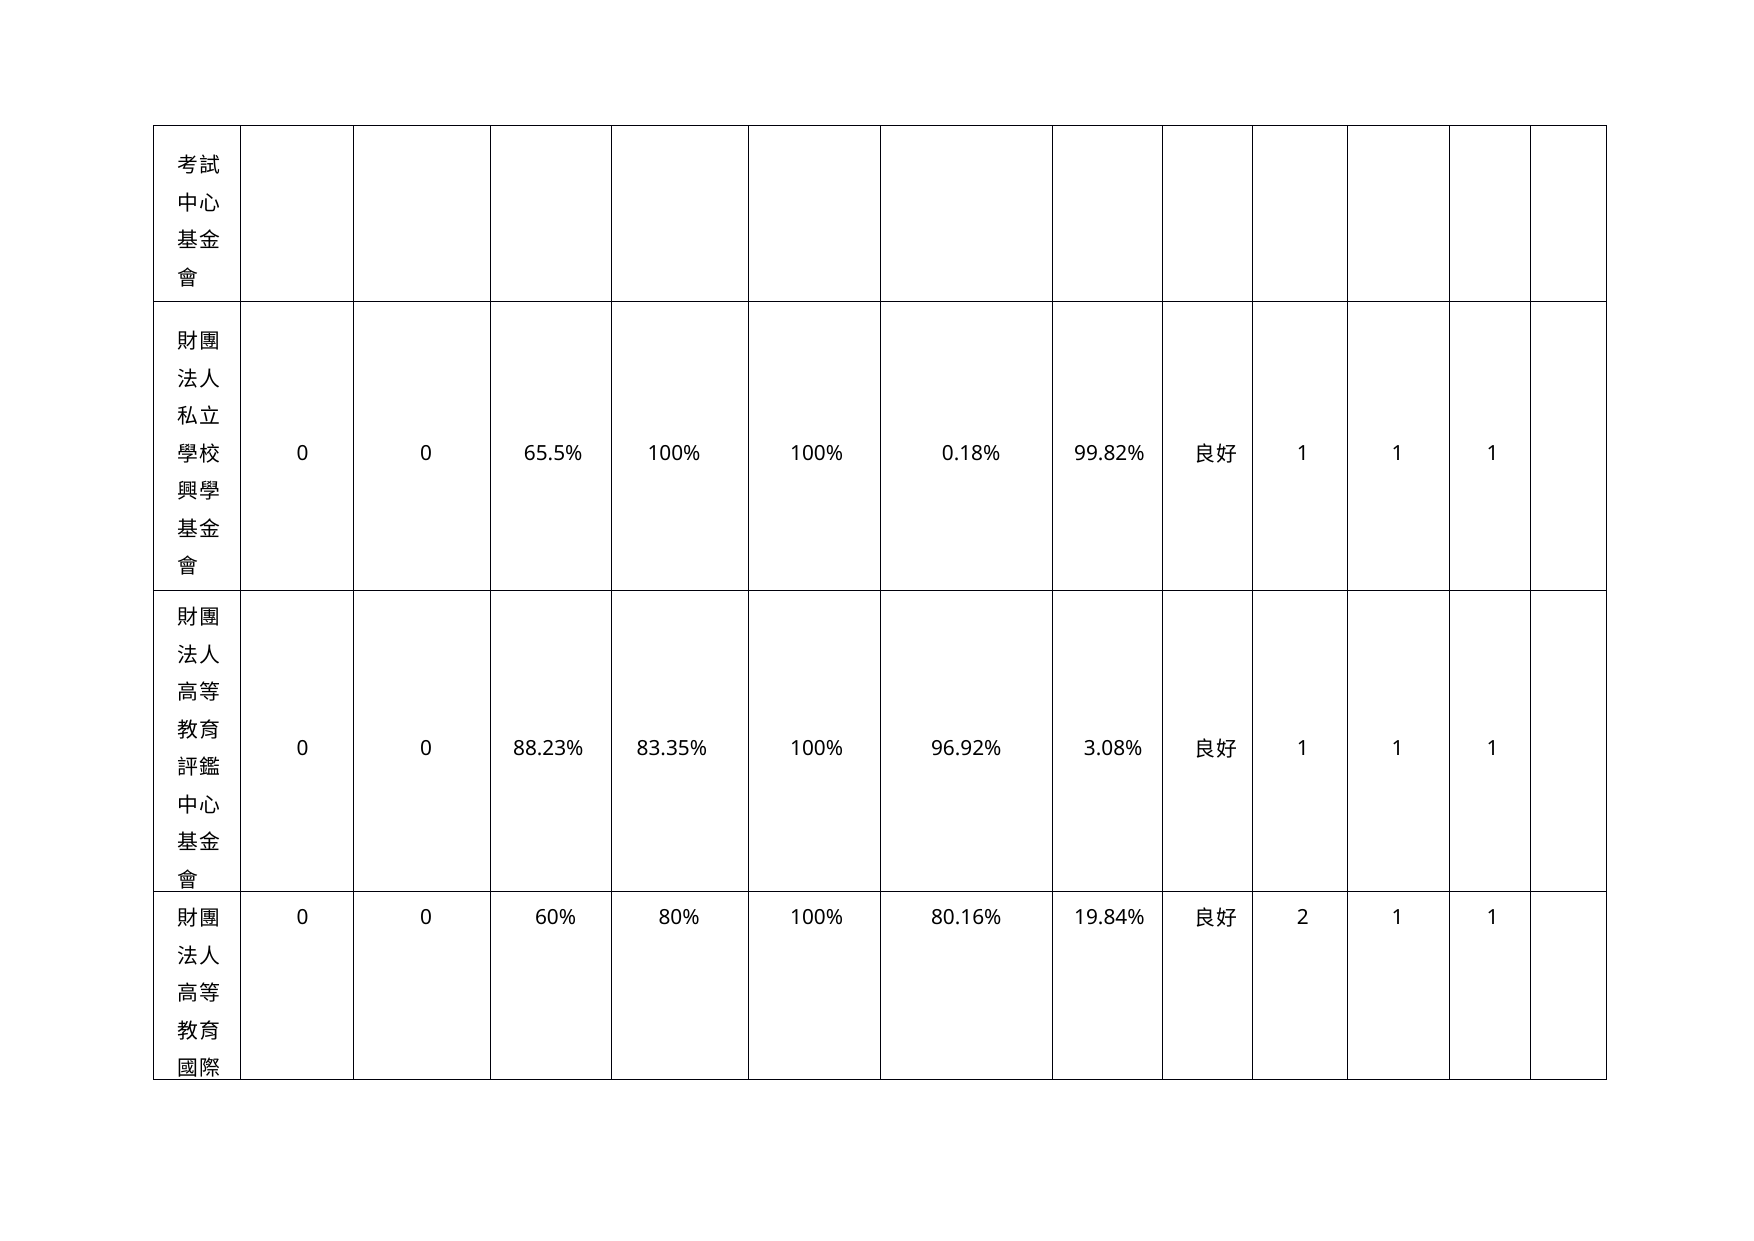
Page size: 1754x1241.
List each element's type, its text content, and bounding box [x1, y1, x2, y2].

table_cell 1 [1253, 302, 1347, 589]
table_cell 0 [241, 302, 353, 589]
table_cell 財團法人高等教育評鑑中心基金會 [154, 591, 240, 891]
table_cell [881, 126, 1052, 301]
table_cell 83.35% [612, 591, 748, 891]
table_cell 1 [1348, 302, 1449, 589]
table_cell 0.18% [881, 302, 1052, 589]
table_cell 1 [1450, 591, 1530, 891]
table_cell [1253, 126, 1347, 301]
table_cell 0 [241, 892, 353, 1079]
table_cell 良好 [1163, 892, 1252, 1079]
table_cell [1531, 591, 1606, 891]
table_cell [1348, 126, 1449, 301]
table_cell [1531, 892, 1606, 1079]
table_cell [1053, 126, 1162, 301]
table_cell 100% [749, 591, 880, 891]
table_cell [1163, 126, 1252, 301]
table_cell [1531, 126, 1606, 301]
table_cell 80% [612, 892, 748, 1079]
table_cell 0 [354, 302, 490, 589]
table_cell 0 [354, 591, 490, 891]
table_cell [354, 126, 490, 301]
table_cell 良好 [1163, 302, 1252, 589]
table_cell 100% [612, 302, 748, 589]
table_cell 0 [241, 591, 353, 891]
table_cell 80.16% [881, 892, 1052, 1079]
table_cell 考試中心基金會 [154, 126, 240, 301]
table_cell 1 [1348, 591, 1449, 891]
table_cell [1450, 126, 1530, 301]
table_cell 88.23% [491, 591, 611, 891]
table_cell [1531, 302, 1606, 589]
table_cell 1 [1253, 591, 1347, 891]
table_cell 0 [354, 892, 490, 1079]
table_cell 2 [1253, 892, 1347, 1079]
table_cell 財團法人高等教育國際 [154, 892, 240, 1079]
table_cell 3.08% [1053, 591, 1162, 891]
table_cell 99.82% [1053, 302, 1162, 589]
table_cell 財團法人私立學校興學基金會 [154, 302, 240, 589]
table_cell 96.92% [881, 591, 1052, 891]
table_cell [241, 126, 353, 301]
table_cell 1 [1450, 892, 1530, 1079]
table_cell 65.5% [491, 302, 611, 589]
table_cell [612, 126, 748, 301]
table_cell 19.84% [1053, 892, 1162, 1079]
table_cell 1 [1348, 892, 1449, 1079]
table_cell 100% [749, 302, 880, 589]
table_cell 100% [749, 892, 880, 1079]
table_cell [491, 126, 611, 301]
table_cell [749, 126, 880, 301]
table_cell 1 [1450, 302, 1530, 589]
table_cell 60% [491, 892, 611, 1079]
table_cell 良好 [1163, 591, 1252, 891]
